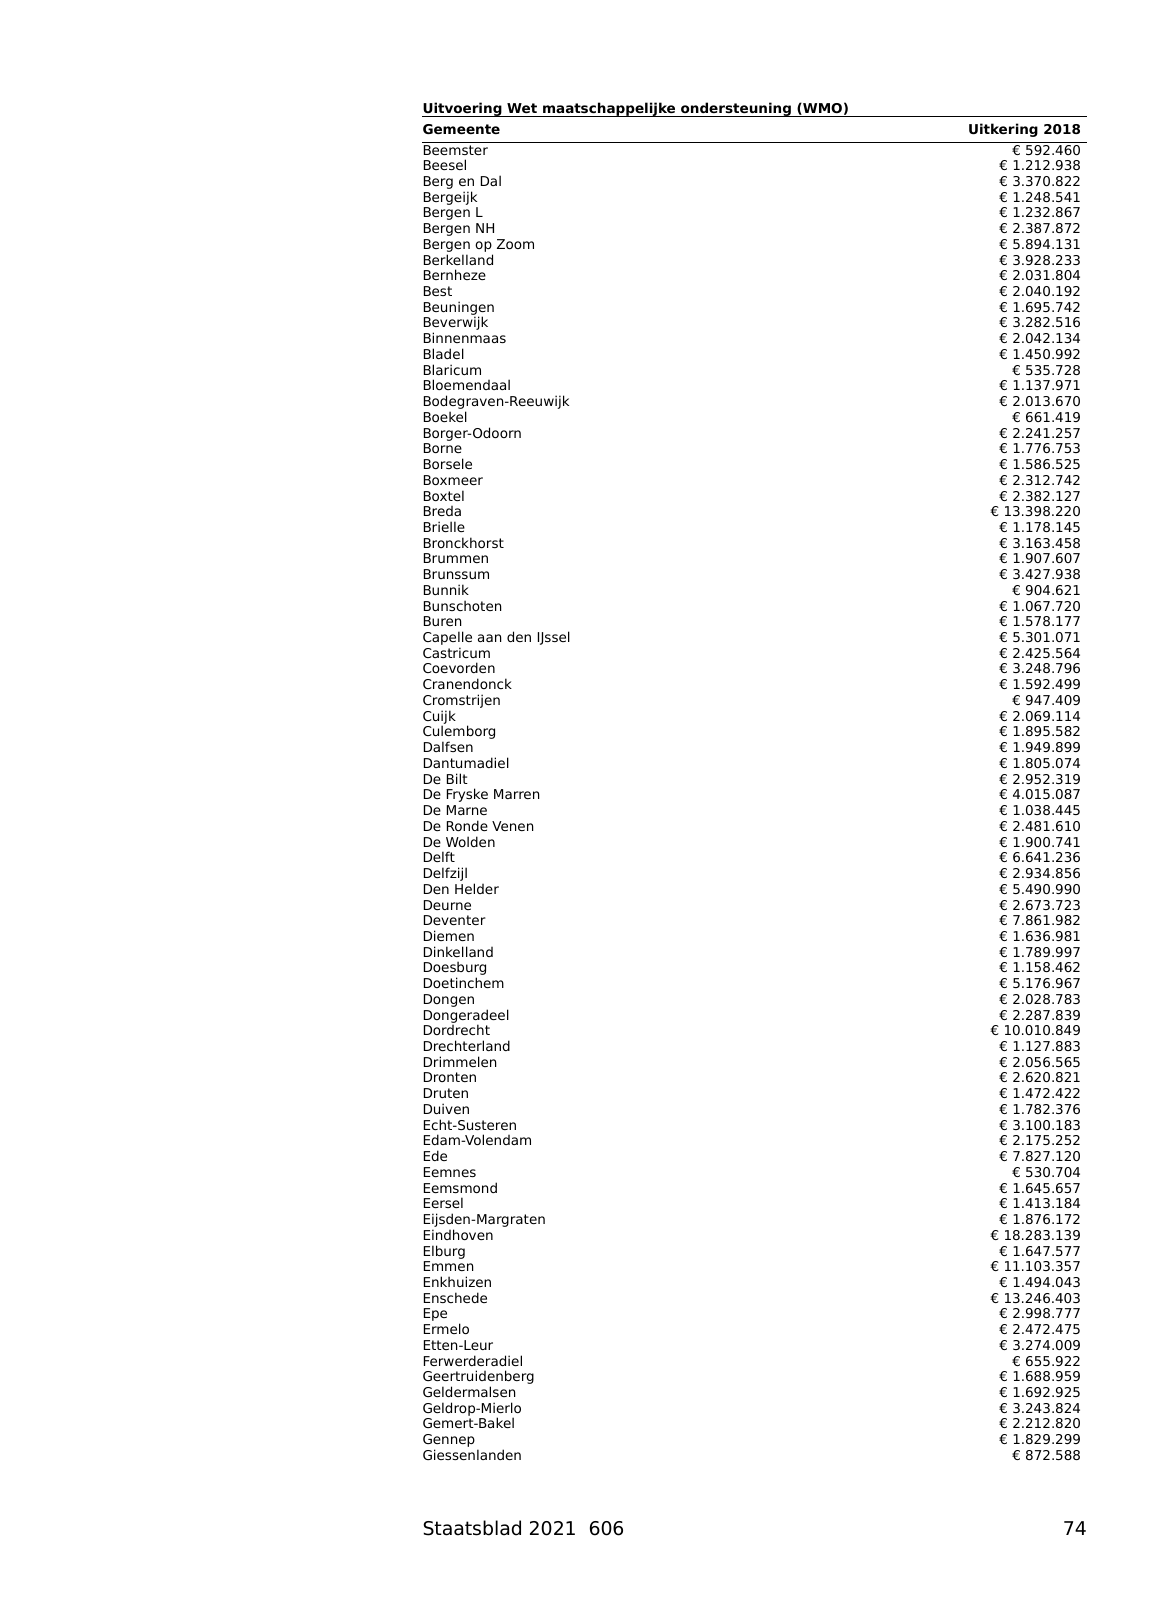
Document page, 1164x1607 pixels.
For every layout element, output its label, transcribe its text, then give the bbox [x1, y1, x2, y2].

table_cell € 7.827.120 [863, 1149, 1087, 1165]
table_cell € 4.015.087 [863, 787, 1087, 803]
table_cell € 1.949.899 [863, 740, 1087, 756]
table_cell € 1.900.741 [863, 834, 1087, 850]
table_cell € 2.013.670 [863, 394, 1087, 410]
table_cell € 3.370.822 [863, 174, 1087, 189]
table_cell Cuijk [422, 709, 863, 724]
table_cell € 1.895.582 [863, 724, 1087, 740]
table_cell € 535.728 [863, 363, 1087, 378]
table_cell Giessenlanden [422, 1448, 863, 1463]
table_cell Ede [422, 1149, 863, 1165]
table_cell € 3.248.796 [863, 661, 1087, 677]
table_cell € 2.287.839 [863, 1008, 1087, 1023]
table_cell € 3.274.009 [863, 1338, 1087, 1353]
table_cell € 1.645.657 [863, 1180, 1087, 1196]
table_cell Cranendonck [422, 677, 863, 693]
table_cell € 2.425.564 [863, 646, 1087, 661]
table_cell Dronten [422, 1070, 863, 1086]
table_cell Eemsmond [422, 1180, 863, 1196]
table_cell € 2.069.114 [863, 709, 1087, 724]
table_cell € 2.241.257 [863, 425, 1087, 441]
table_cell € 1.876.172 [863, 1212, 1087, 1228]
table_cell Brielle [422, 520, 863, 536]
table_cell € 2.042.134 [863, 331, 1087, 347]
table_cell Buren [422, 614, 863, 630]
table_cell Dinkelland [422, 945, 863, 960]
table_cell € 2.673.723 [863, 897, 1087, 913]
table_cell Bergen L [422, 205, 863, 221]
table_cell € 3.282.516 [863, 315, 1087, 331]
table_cell € 5.176.967 [863, 976, 1087, 992]
table_cell Bernheze [422, 268, 863, 284]
table_cell Enschede [422, 1291, 863, 1306]
table_cell Castricum [422, 646, 863, 661]
table_cell Deurne [422, 897, 863, 913]
table_cell € 1.578.177 [863, 614, 1087, 630]
table_cell € 3.163.458 [863, 536, 1087, 551]
table_cell € 5.301.071 [863, 630, 1087, 646]
table_cell € 1.782.376 [863, 1102, 1087, 1117]
table_cell Geertruidenberg [422, 1369, 863, 1385]
table_cell Geldermalsen [422, 1385, 863, 1401]
table_cell € 1.212.938 [863, 158, 1087, 174]
table_cell Edam-Volendam [422, 1133, 863, 1149]
table_cell Ermelo [422, 1322, 863, 1338]
table_cell Breda [422, 504, 863, 520]
table_cell Elburg [422, 1243, 863, 1259]
table_cell € 1.494.043 [863, 1275, 1087, 1291]
table_cell Brummen [422, 551, 863, 567]
table_cell Dordrecht [422, 1023, 863, 1039]
table_cell € 5.490.990 [863, 882, 1087, 897]
table_cell € 3.100.183 [863, 1118, 1087, 1133]
table_cell € 2.312.742 [863, 473, 1087, 488]
table_cell € 2.040.192 [863, 284, 1087, 299]
table_cell € 872.588 [863, 1448, 1087, 1463]
table_cell € 7.861.982 [863, 913, 1087, 929]
table_cell Berg en Dal [422, 174, 863, 189]
table_cell € 6.641.236 [863, 850, 1087, 866]
table_cell € 1.127.883 [863, 1039, 1087, 1054]
table_cell € 661.419 [863, 410, 1087, 425]
table_cell Emmen [422, 1259, 863, 1275]
table_cell Ferwerderadiel [422, 1354, 863, 1369]
table_cell Best [422, 284, 863, 299]
table_cell Brunssum [422, 567, 863, 583]
table_cell Beesel [422, 158, 863, 174]
table_cell Epe [422, 1306, 863, 1322]
table_cell Boekel [422, 410, 863, 425]
table_cell € 1.248.541 [863, 190, 1087, 205]
table_cell De Fryske Marren [422, 787, 863, 803]
table_cell Drechterland [422, 1039, 863, 1054]
table_cell De Bilt [422, 771, 863, 787]
table_cell € 13.398.220 [863, 504, 1087, 520]
table_cell Cromstrijen [422, 693, 863, 708]
table_cell € 3.243.824 [863, 1401, 1087, 1416]
table_cell Blaricum [422, 363, 863, 378]
table_cell € 655.922 [863, 1354, 1087, 1369]
table_cell Drimmelen [422, 1055, 863, 1070]
table_cell Eersel [422, 1196, 863, 1212]
table_cell € 530.704 [863, 1165, 1087, 1180]
table_cell Enkhuizen [422, 1275, 863, 1291]
table_cell Den Helder [422, 882, 863, 897]
table_cell Bunnik [422, 583, 863, 598]
table_cell € 2.998.777 [863, 1306, 1087, 1322]
table_cell € 947.409 [863, 693, 1087, 708]
table_cell € 1.472.422 [863, 1086, 1087, 1102]
table_cell € 2.472.475 [863, 1322, 1087, 1338]
table_cell € 592.460 [863, 143, 1087, 158]
table_cell Duiven [422, 1102, 863, 1117]
table_cell Doetinchem [422, 976, 863, 992]
table_cell De Wolden [422, 834, 863, 850]
table_cell € 1.450.992 [863, 347, 1087, 362]
table_cell Uitkering 2018 [863, 117, 1087, 142]
table_cell Gemert-Bakel [422, 1416, 863, 1432]
table_cell € 1.907.607 [863, 551, 1087, 567]
table_cell € 10.010.849 [863, 1023, 1087, 1039]
table_cell Eijsden-Margraten [422, 1212, 863, 1228]
table_cell € 2.481.610 [863, 819, 1087, 834]
table_cell € 11.103.357 [863, 1259, 1087, 1275]
table_cell € 1.586.525 [863, 457, 1087, 473]
table_cell € 1.789.997 [863, 945, 1087, 960]
table_cell € 2.952.319 [863, 771, 1087, 787]
table_cell € 1.688.959 [863, 1369, 1087, 1385]
table_cell Delfzijl [422, 866, 863, 882]
table_cell € 2.620.821 [863, 1070, 1087, 1086]
table_cell € 1.692.925 [863, 1385, 1087, 1401]
table_cell € 3.928.233 [863, 253, 1087, 268]
table_cell Geldrop-Mierlo [422, 1401, 863, 1416]
table_cell Bergen op Zoom [422, 237, 863, 252]
table_cell Dantumadiel [422, 756, 863, 771]
table_cell Diemen [422, 929, 863, 944]
table_cell € 13.246.403 [863, 1291, 1087, 1306]
table_cell € 1.776.753 [863, 441, 1087, 457]
table_cell Etten-Leur [422, 1338, 863, 1353]
table_cell Bloemendaal [422, 378, 863, 394]
table_cell Borger-Odoorn [422, 425, 863, 441]
table_cell € 1.805.074 [863, 756, 1087, 771]
table_cell Dongeradeel [422, 1008, 863, 1023]
table_cell € 1.695.742 [863, 300, 1087, 315]
table_cell De Ronde Venen [422, 819, 863, 834]
table_cell € 2.382.127 [863, 488, 1087, 504]
table_cell Culemborg [422, 724, 863, 740]
table_cell € 5.894.131 [863, 237, 1087, 252]
table_cell € 2.212.820 [863, 1416, 1087, 1432]
table_cell Doesburg [422, 960, 863, 976]
table_cell Coevorden [422, 661, 863, 677]
table_cell € 18.283.139 [863, 1228, 1087, 1243]
table_cell € 2.056.565 [863, 1055, 1087, 1070]
table_cell Berkelland [422, 253, 863, 268]
table_cell Bergen NH [422, 221, 863, 237]
table_cell Bronckhorst [422, 536, 863, 551]
table_cell Beverwijk [422, 315, 863, 331]
table_cell Bunschoten [422, 599, 863, 614]
table_cell Dongen [422, 992, 863, 1007]
table_cell € 1.829.299 [863, 1432, 1087, 1448]
table_cell Binnenmaas [422, 331, 863, 347]
table_cell € 1.038.445 [863, 803, 1087, 819]
table_cell De Marne [422, 803, 863, 819]
table_cell € 1.592.499 [863, 677, 1087, 693]
table_cell Bergeijk [422, 190, 863, 205]
table_cell € 1.158.462 [863, 960, 1087, 976]
table_cell € 904.621 [863, 583, 1087, 598]
table_cell Druten [422, 1086, 863, 1102]
table_cell Boxmeer [422, 473, 863, 488]
table_cell Eemnes [422, 1165, 863, 1180]
table_header Uitvoering Wet maatschappelijke ondersteuning (WMO) [422, 100, 1087, 116]
table_cell € 2.175.252 [863, 1133, 1087, 1149]
table_cell Deventer [422, 913, 863, 929]
table_cell Gennep [422, 1432, 863, 1448]
table_cell Boxtel [422, 488, 863, 504]
table_cell Gemeente [422, 117, 863, 142]
table_cell Beemster [422, 143, 863, 158]
table_cell € 3.427.938 [863, 567, 1087, 583]
table_cell Capelle aan den IJssel [422, 630, 863, 646]
table_cell € 1.647.577 [863, 1243, 1087, 1259]
table_cell Borne [422, 441, 863, 457]
table_cell € 1.413.184 [863, 1196, 1087, 1212]
table_cell € 2.028.783 [863, 992, 1087, 1007]
table_cell Delft [422, 850, 863, 866]
table_cell € 1.636.981 [863, 929, 1087, 944]
table_cell Dalfsen [422, 740, 863, 756]
table_cell € 1.137.971 [863, 378, 1087, 394]
table_cell Beuningen [422, 300, 863, 315]
table_cell € 1.232.867 [863, 205, 1087, 221]
table_cell Echt-Susteren [422, 1118, 863, 1133]
table_cell Bladel [422, 347, 863, 362]
table_cell € 1.067.720 [863, 599, 1087, 614]
table_cell Eindhoven [422, 1228, 863, 1243]
table_cell € 2.031.804 [863, 268, 1087, 284]
table_cell € 2.934.856 [863, 866, 1087, 882]
table_cell € 2.387.872 [863, 221, 1087, 237]
table_cell Bodegraven-Reeuwijk [422, 394, 863, 410]
table_cell € 1.178.145 [863, 520, 1087, 536]
table_cell Borsele [422, 457, 863, 473]
